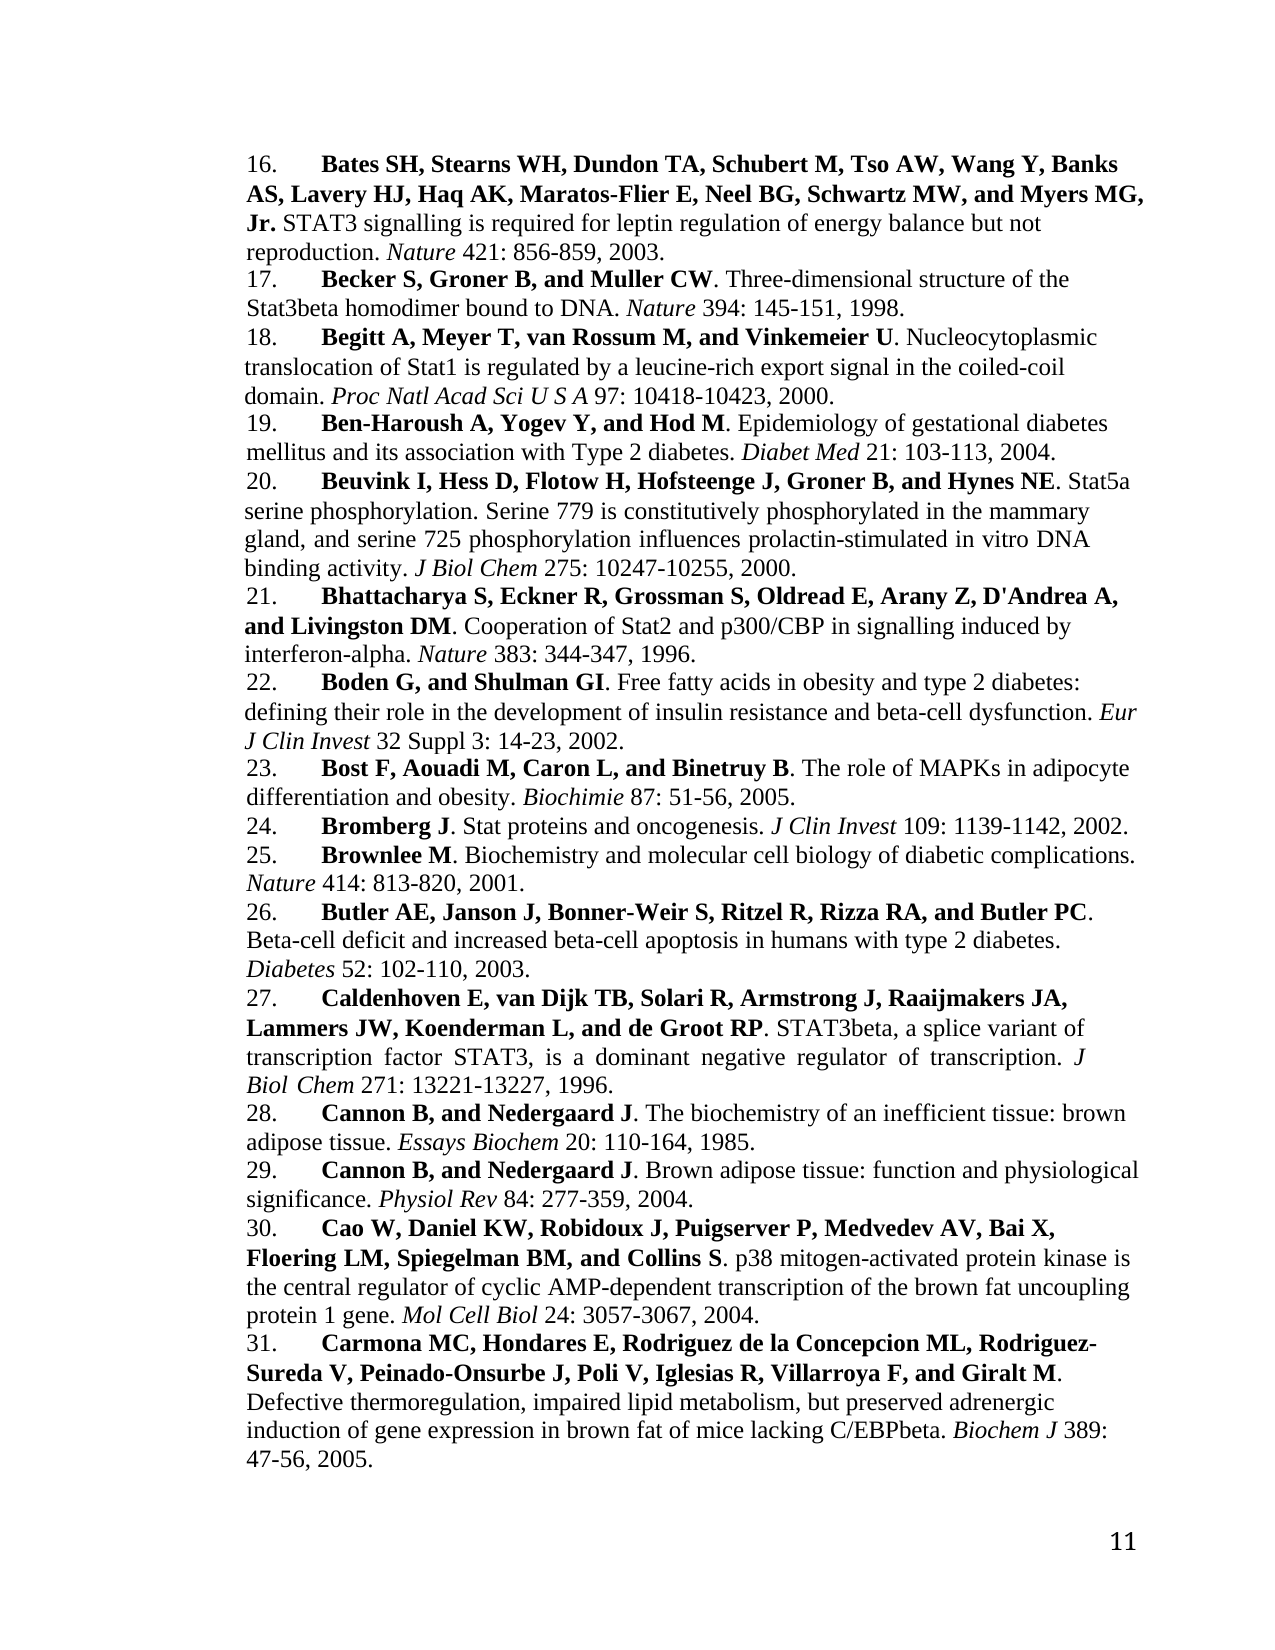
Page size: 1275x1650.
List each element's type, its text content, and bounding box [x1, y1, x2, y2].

text Nature 414: 813-820, 2001. [246, 869, 527, 897]
text and Livingston DM. Cooperation of Stat2 and p300/CBP in signalling induced by interferon-alpha. Nature 383: 344-347, 1996. [244, 611, 1076, 668]
text 16. [246, 151, 279, 178]
text significance. Physiol Rev 84: 277-359, 2004. [246, 1186, 697, 1213]
text Bhattacharya S, Eckner R, Grossman S, Oldread E, Arany Z, D'Andrea A, [321, 582, 1122, 610]
text Beuvink I, Hess D, Flotow H, Hofsteenge J, Groner B, and Hynes NE. Stat5a [321, 467, 1132, 495]
text 18. [246, 323, 279, 351]
text Carmona MC, Hondares E, Rodriguez de la Concepcion ML, Rodriguez- [321, 1329, 1102, 1357]
text Bromberg J. Stat proteins and oncogenesis. J Clin Invest 109: 1139-1142, 2002. [321, 812, 1141, 840]
text serine phosphorylation. Serine 779 is constitutively phosphorylated in the mammary gland, and serine 725 phosphorylation influences prolactin-stimulated in vitro DNA binding activity. J Biol Chem 275: 10247-10255, 2000. [244, 496, 1091, 582]
text 30. [246, 1214, 279, 1242]
text adipose tissue. Essays Biochem 20: 110-164, 1985. [246, 1128, 758, 1156]
text Begitt A, Meyer T, van Rossum M, and Vinkemeier U. Nucleocytoplasmic [321, 323, 1102, 351]
text 19. [246, 409, 279, 437]
text 24. [246, 812, 279, 840]
text Lammers JW, Koenderman L, and de Groot RP. STAT3beta, a splice variant of transcription factor STAT3, is a dominant negative regulator of transcription. J Biol Chem 271: 13221-13227, 1996. [246, 1013, 1085, 1099]
text 23. [246, 754, 279, 782]
text Butler AE, Janson J, Bonner-Weir S, Ritzel R, Rizza RA, and Butler PC. [321, 898, 1099, 926]
text 26. [246, 898, 279, 926]
text 21. [246, 582, 279, 610]
text Boden G, and Shulman GI. Free fatty acids in obesity and type 2 diabetes: [321, 668, 1083, 696]
text Brownlee M. Biochemistry and molecular cell biology of diabetic complications. [321, 840, 1141, 868]
text 114 [1109, 1528, 1149, 1557]
text Beta-cell deficit and increased beta-cell apoptosis in humans with type 2 diabetes. [246, 927, 1068, 954]
text Caldenhoven E, van Dijk TB, Solari R, Armstrong J, Raaijmakers JA, [321, 984, 1074, 1012]
text 27. [246, 984, 279, 1012]
text 31. [246, 1329, 279, 1357]
text 22. [246, 668, 279, 696]
text Bost F, Aouadi M, Caron L, and Binetruy B. The role of MAPKs in adipocyte [321, 754, 1133, 782]
text 20. [246, 467, 279, 495]
text 28. [246, 1099, 279, 1127]
text Cannon B, and Nedergaard J. The biochemistry of an inefficient tissue: brown [321, 1099, 1131, 1127]
text Becker S, Groner B, and Muller CW. Three-dimensional structure of the [321, 266, 1074, 293]
text differentiation and obesity. Biochimie 87: 51-56, 2005. [246, 783, 797, 811]
text 17. [246, 266, 279, 293]
text Stat3beta homodimer bound to DNA. Nature 394: 145-151, 1998. [246, 294, 909, 322]
text 25. [246, 840, 279, 868]
text Bates SH, Stearns WH, Dundon TA, Schubert M, Tso AW, Wang Y, Banks [321, 151, 1125, 178]
text AS, Lavery HJ, Haq AK, Maratos-Flier E, Neel BG, Schwartz MW, and Myers MG, Jr. STAT3 signalling is required for leptin regulation of energy balance but not reproduction. Nature 421: 856-859, 2003. [246, 180, 1145, 265]
text 29. [246, 1157, 279, 1184]
text Cannon B, and Nedergaard J. Brown adipose tissue: function and physiological [321, 1157, 1143, 1184]
text Diabetes 52: 102-110, 2003. [246, 954, 1068, 983]
text translocation of Stat1 is regulated by a leucine-rich export signal in the coiled-coil domain. Proc Natl Acad Sci U S A 97: 10418-10423, 2000. [244, 352, 1069, 409]
text defining their role in the development of insulin resistance and beta-cell dysfunction. Eur J Clin Invest 32 Suppl 3: 14-23, 2002. [244, 697, 1140, 754]
text Floering LM, Spiegelman BM, and Collins S. p38 mitogen-activated protein kinase is the central regulator of cyclic AMP-dependent transcription of the brown fat uncoupling protein 1 gene. Mol Cell Biol 24: 3057-3067, 2004. [246, 1243, 1130, 1329]
text Sureda V, Peinado-Onsurbe J, Poli V, Iglesias R, Villarroya F, and Giralt M. Defective thermoregulation, impaired lipid metabolism, but preserved adrenergic induction of gene expression in brown fat of mice lacking C/EBPbeta. Biochem J 389: 47-56, 2005. [246, 1358, 1110, 1473]
text Ben-Haroush A, Yogev Y, and Hod M. Epidemiology of gestational diabetes [321, 409, 1113, 437]
text Cao W, Daniel KW, Robidoux J, Puigserver P, Medvedev AV, Bai X, [321, 1214, 1059, 1242]
text mellitus and its association with Type 2 diabetes. Diabet Med 21: 103-113, 2004. [246, 438, 1061, 466]
